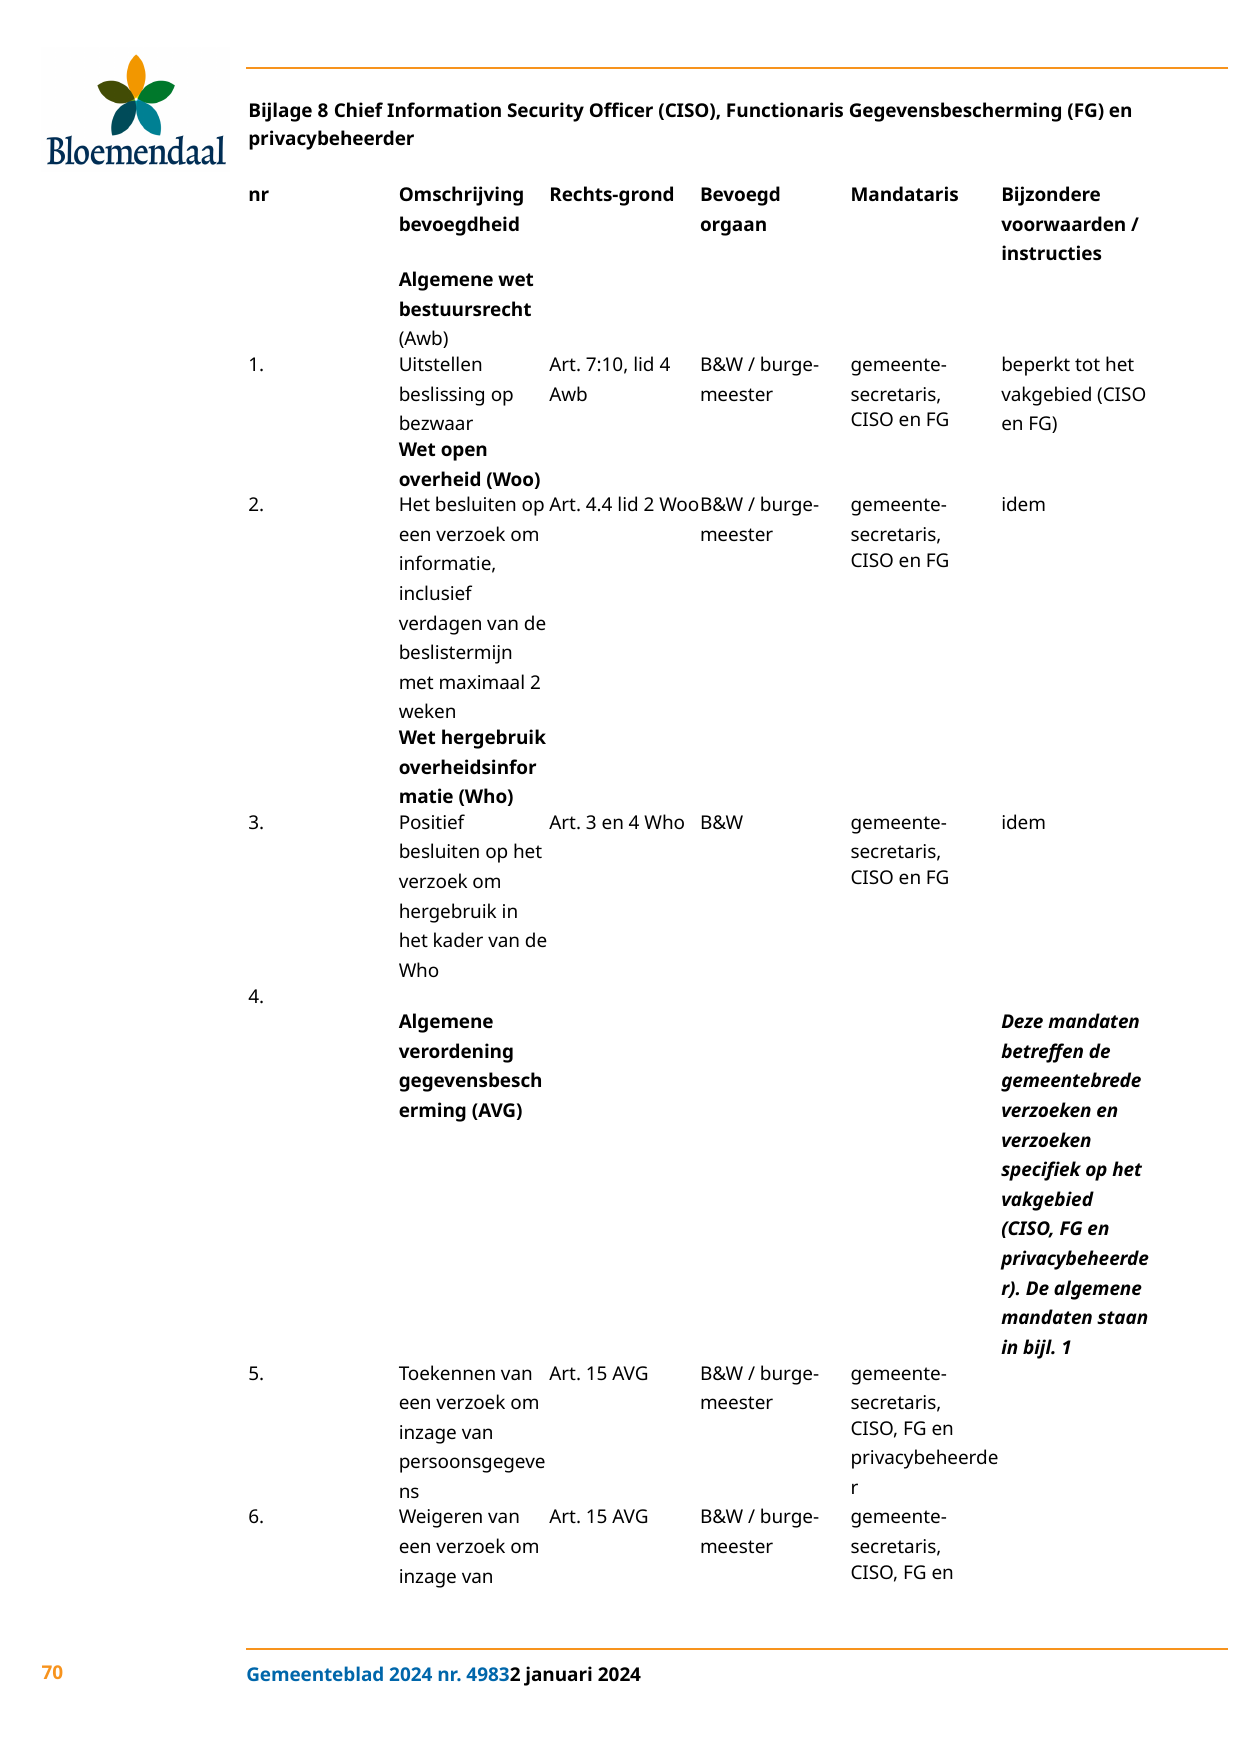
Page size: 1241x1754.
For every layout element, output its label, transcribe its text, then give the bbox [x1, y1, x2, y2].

table_cell B&W / burge-meester [700, 1360, 850, 1504]
table_cell Algemene verordening gegevensbescherming (AVG) [399, 1009, 549, 1360]
table_cell [248, 1009, 398, 1360]
table_cell [248, 724, 398, 809]
table_cell [248, 266, 398, 351]
table_cell B&W / burge-meester [700, 1504, 850, 1589]
table_cell gemeente-secretaris, [850, 1360, 1001, 1415]
table_header nr [248, 181, 398, 266]
table_cell beperkt tot het vakgebied (CISO en FG) [1001, 351, 1152, 436]
table_cell 5. [248, 1360, 398, 1504]
table_cell gemeente-secretaris, [850, 491, 1001, 547]
table_cell Wet open overheid (Woo) [399, 436, 549, 491]
table_cell B&W / burge-meester [700, 491, 850, 724]
table_cell Wet hergebruik overheidsinformatie (Who) [399, 724, 549, 809]
table_header Bevoegd orgaan [700, 181, 850, 266]
table_cell [850, 983, 1001, 1008]
table_cell Positief besluiten op het verzoek om hergebruik in het kader van de Who [399, 809, 549, 983]
table_cell CISO en FG [850, 407, 1001, 436]
table_cell [700, 724, 850, 809]
table_cell Art. 4.4 lid 2 Woo [549, 491, 700, 724]
table_cell [399, 983, 549, 1008]
text Bijlage 8 Chief Information Security Officer (CISO), Functionaris Gegevensbescherming (FG) en privacybeheerder [248, 95, 1152, 152]
table_header Omschrijving bevoegdheid [399, 181, 549, 266]
table_cell Uitstellen beslissing op bezwaar [399, 351, 549, 436]
table_cell [549, 266, 700, 351]
table_cell [700, 266, 850, 351]
table_cell Art. 3 en 4 Who [549, 809, 700, 983]
table_cell [1001, 1360, 1152, 1504]
table_cell [248, 436, 398, 491]
table_cell [549, 724, 700, 809]
table_cell [1001, 1504, 1152, 1589]
table_cell 1. [248, 351, 398, 436]
table_cell Algemene wet bestuursrecht (Awb) [399, 266, 549, 351]
table_cell [1001, 724, 1152, 809]
table_cell B&W [700, 809, 850, 983]
table_cell gemeente-secretaris, [850, 351, 1001, 407]
table_cell [850, 724, 1001, 809]
table_cell 6. [248, 1504, 398, 1589]
table_cell gemeente-secretaris, [850, 809, 1001, 864]
table_header Rechts-grond [549, 181, 700, 266]
table_cell 3. [248, 809, 398, 983]
table_cell [700, 436, 850, 491]
table_cell Art. 15 AVG [549, 1504, 700, 1589]
table_cell [850, 266, 1001, 351]
table_header Bijzondere voorwaarden / instructies [1001, 181, 1152, 266]
table_cell Toekennen van een verzoek om inzage van persoonsgegevens [399, 1360, 549, 1504]
table_cell Het besluiten op een verzoek om informatie, inclusief verdagen van de beslistermijn met maximaal 2 weken [399, 491, 549, 724]
table_cell B&W / burge-meester [700, 351, 850, 436]
table_cell Deze mandaten betreffen de gemeentebrede verzoeken en verzoeken specifiek op het vakgebied (CISO, FG en privacybeheerder). De algemene mandaten staan in bijl. 1 [1001, 1009, 1152, 1360]
table_cell Weigeren van een verzoek om inzage van [399, 1504, 549, 1589]
table_cell gemeente-secretaris, [850, 1504, 1001, 1559]
table_cell CISO en FG [850, 547, 1001, 724]
table_cell 2. [248, 491, 398, 724]
table_cell [549, 1009, 700, 1360]
table_cell [850, 1009, 1001, 1360]
table_cell CISO en FG [850, 865, 1001, 983]
table_cell CISO, FG en [850, 1559, 1001, 1589]
table_cell idem [1001, 809, 1152, 983]
table_cell CISO, FG en privacybeheerder [850, 1415, 1001, 1504]
picture [41, 47, 231, 172]
table_header Mandataris [850, 181, 1001, 266]
table_cell [850, 436, 1001, 491]
table_cell [549, 983, 700, 1008]
table_cell Art. 7:10, lid 4 Awb [549, 351, 700, 436]
table_cell Art. 15 AVG [549, 1360, 700, 1504]
table_cell [1001, 983, 1152, 1008]
table_cell [700, 983, 850, 1008]
table_cell idem [1001, 491, 1152, 724]
table_cell [1001, 266, 1152, 351]
table_cell [549, 436, 700, 491]
table_cell [700, 1009, 850, 1360]
table_cell [1001, 436, 1152, 491]
table_cell 4. [248, 983, 398, 1008]
